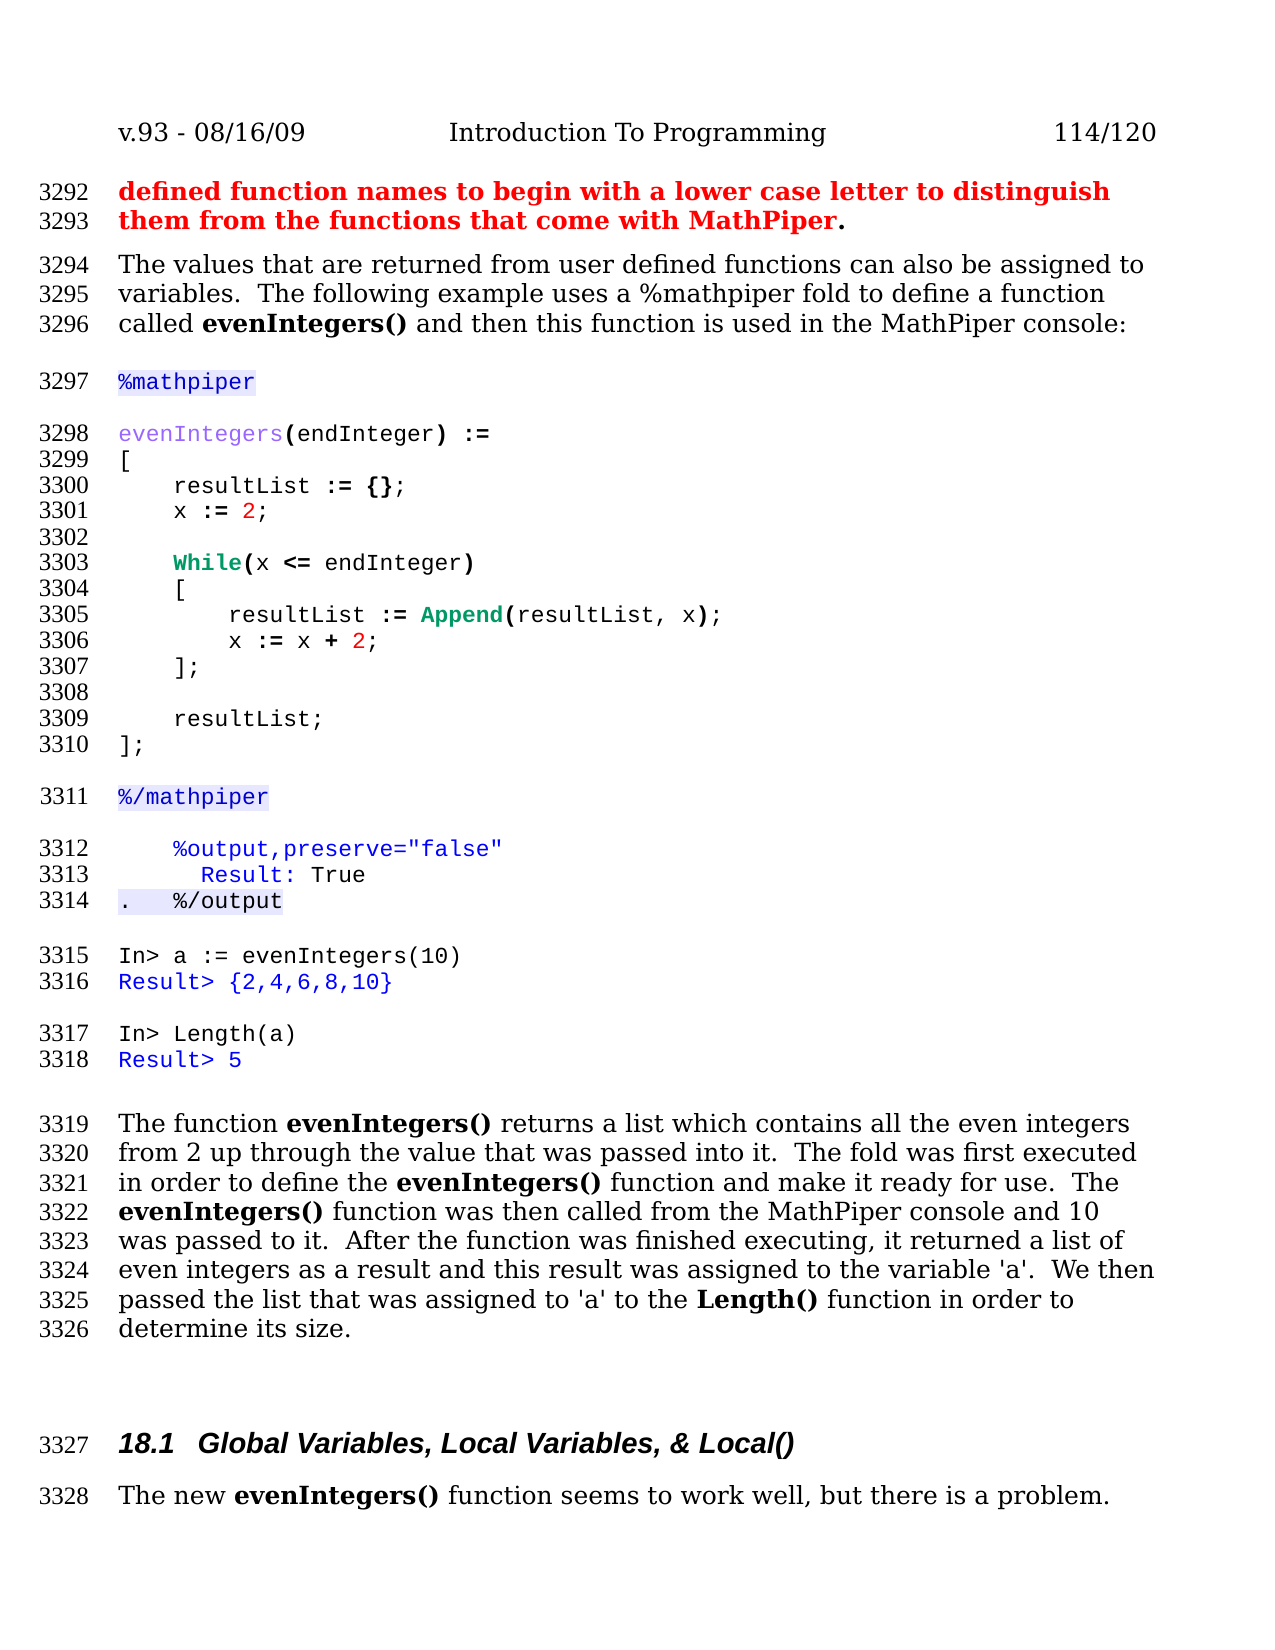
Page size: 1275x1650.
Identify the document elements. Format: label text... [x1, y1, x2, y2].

text %output,preserve="false" [118, 837, 1157, 863]
text While(x <= endInteger) [118, 552, 1157, 578]
text [ [118, 578, 1157, 604]
text In> Length(a) [118, 1022, 1157, 1048]
text resultList := {}; [118, 474, 1157, 500]
text %/mathpiper [118, 785, 1157, 811]
text Result: True [118, 863, 1157, 889]
text ]; [118, 733, 1157, 759]
text . %/output [118, 889, 1157, 915]
text resultList; [118, 707, 1157, 733]
text Result> {2,4,6,8,10} [118, 970, 1157, 996]
text x := x + 2; [118, 629, 1157, 656]
text The new evenIntegers() function seems to work well, but there is a problem. [118, 1481, 1157, 1510]
text evenIntegers(endInteger) := [118, 422, 1157, 448]
text %mathpiper [118, 370, 1157, 396]
text Result> 5 [118, 1048, 1157, 1074]
text resultList := Append(resultList, x); [118, 604, 1157, 629]
text The values that are returned from user defined functions can also be assigned to variables. The following example uses a %mathpiper fold to define a function called evenIntegers() and then this function is used in the MathPiper console: [118, 251, 1157, 338]
text [ [118, 448, 1157, 474]
text The function evenIntegers() returns a list which contains all the even integers from 2 up through the value that was passed into it. The fold was first executed in order to define the evenIntegers() function and make it ready for use. The evenIntegers() function was then called from the MathPiper console and 10 was passed to it. After the function was finished executing, it returned a list of even integers as a result and this result was assigned to the variable 'a'. We then passed the list that was assigned to 'a' to the Length() function in order to determine its size. [118, 1109, 1157, 1343]
text defined function names to begin with a lower case letter to distinguish them from the functions that come with MathPiper. [118, 177, 1157, 236]
subtitle Global Variables, Local Variables, & Local() [118, 1426, 1157, 1460]
text x := 2; [118, 500, 1157, 526]
text In> a := evenIntegers(10) [118, 944, 1157, 970]
text ]; [118, 656, 1157, 681]
